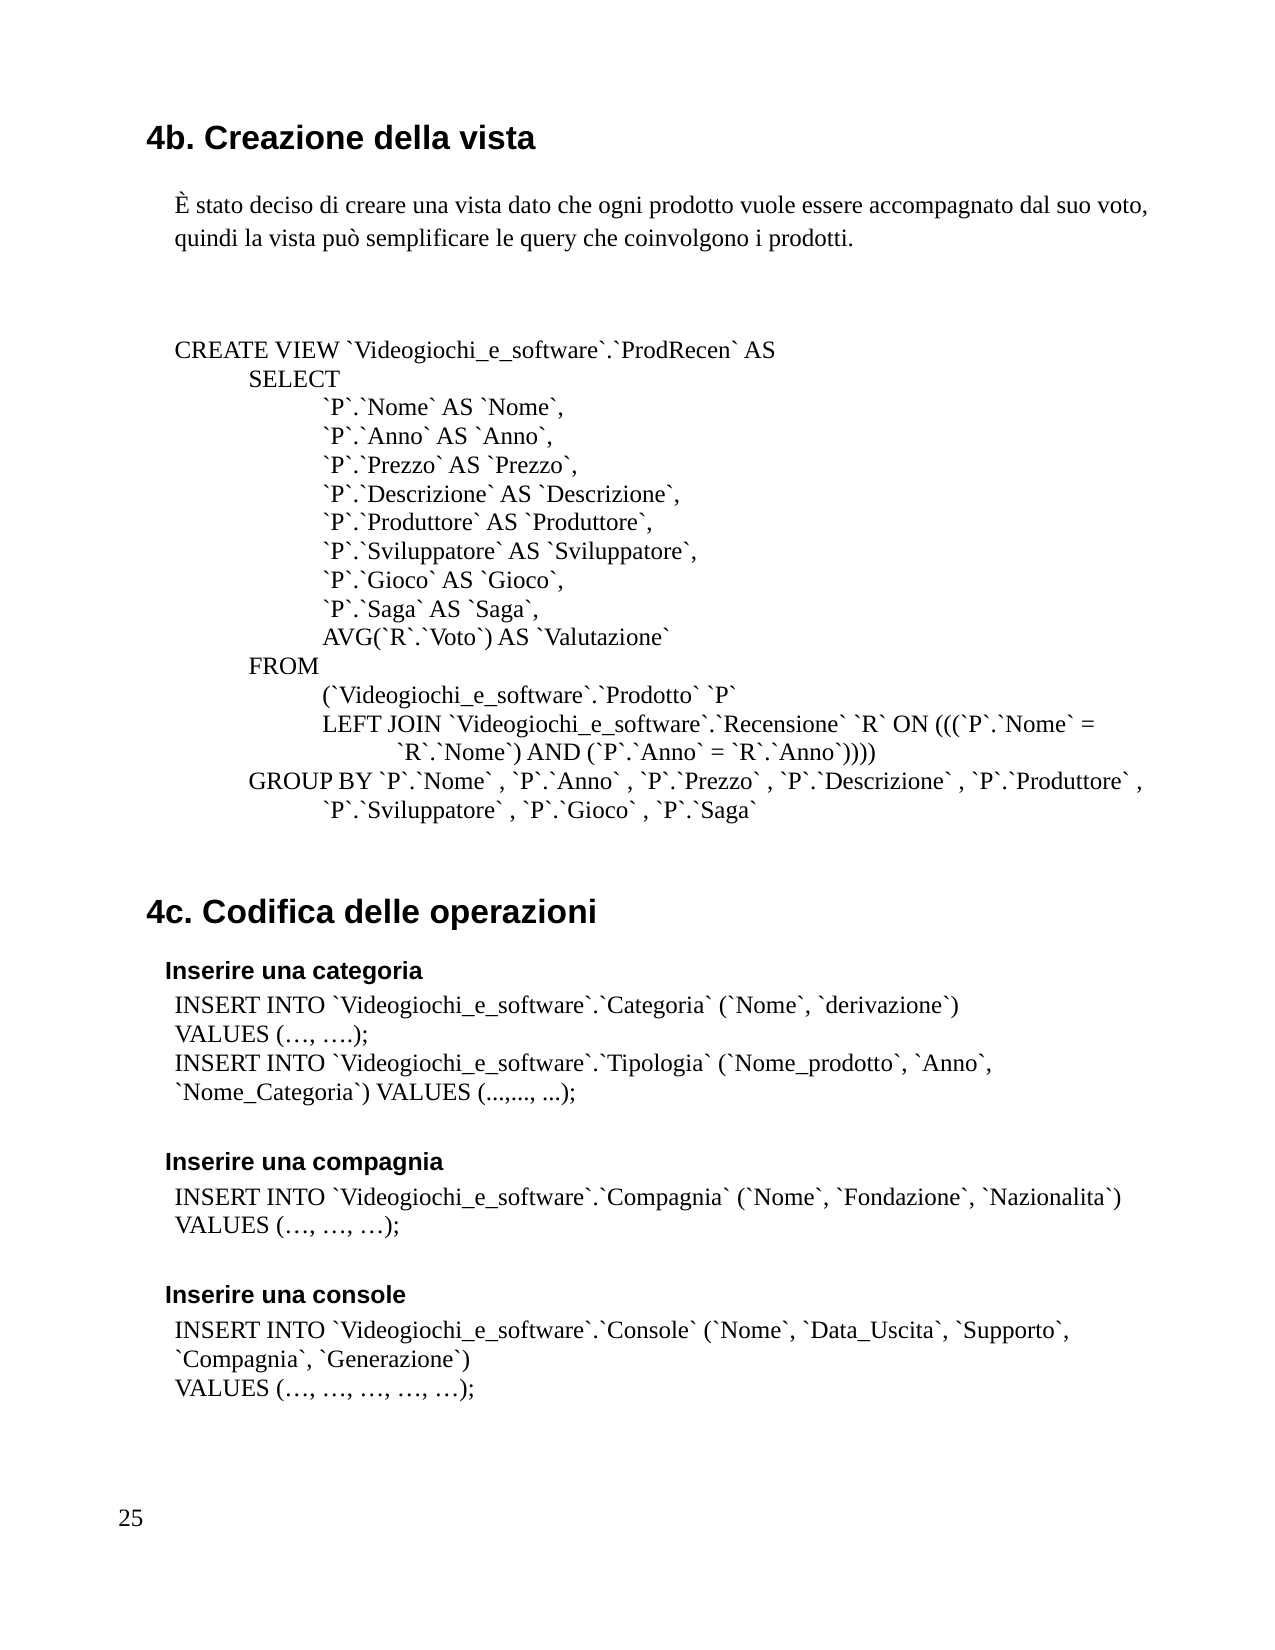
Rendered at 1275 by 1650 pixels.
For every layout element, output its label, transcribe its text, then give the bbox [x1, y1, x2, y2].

subtitle È stato deciso di creare una vista dato che ogni prodotto vuole essere accompagnato dal suo voto, quindi la vista può semplificare le query che coinvolgono i prodotti. [174, 190, 1157, 252]
text `P`.`Prezzo` AS `Prezzo`, [174, 450, 1157, 479]
text `P`.`Produttore` AS `Produttore`, [174, 507, 1157, 536]
subtitle Inserire una categoria [165, 956, 1157, 984]
text `P`.`Nome` AS `Nome`, [174, 392, 1157, 421]
text AVG(`R`.`Voto`) AS `Valutazione` [174, 622, 1157, 651]
text `P`.`Saga` AS `Saga`, [174, 594, 1157, 622]
text CREATE VIEW `Videogiochi_e_software`.`ProdRecen` AS [174, 335, 1157, 364]
text LEFT JOIN `Videogiochi_e_software`.`Recensione` `R` ON (((`P`.`Nome` = `R`.`Nome`) AND (`P`.`Anno` = `R`.`Anno`)))) [174, 709, 1157, 766]
text INSERT INTO `Videogiochi_e_software`.`Compagnia` (`Nome`, `Fondazione`, `Nazionalita`) VALUES (…, …, …); [174, 1182, 1157, 1239]
text VALUES (…, …, …, …, …); [174, 1373, 1157, 1401]
text VALUES (…, ….); [174, 1019, 1157, 1048]
text `P`.`Sviluppatore` AS `Sviluppatore`, [174, 536, 1157, 565]
text INSERT INTO `Videogiochi_e_software`.`Categoria` (`Nome`, `derivazione`) [174, 991, 1157, 1019]
text `P`.`Descrizione` AS `Descrizione`, [174, 479, 1157, 507]
text `P`.`Gioco` AS `Gioco`, [174, 565, 1157, 594]
text FROM [174, 651, 1157, 680]
subtitle 4b. Creazione della vista [146, 118, 1157, 157]
text (`Videogiochi_e_software`.`Prodotto` `P` [174, 680, 1157, 709]
text GROUP BY `P`.`Nome` , `P`.`Anno` , `P`.`Prezzo` , `P`.`Descrizione` , `P`.`Produttore` , `P`.`Sviluppatore` , `P`.`Gioco` , `P`.`Saga` [174, 766, 1157, 824]
text `P`.`Anno` AS `Anno`, [174, 421, 1157, 450]
text SELECT [174, 364, 1157, 392]
text INSERT INTO `Videogiochi_e_software`.`Console` (`Nome`, `Data_Uscita`, `Supporto`, `Compagnia`, `Generazione`) [174, 1315, 1157, 1373]
text INSERT INTO `Videogiochi_e_software`.`Tipologia` (`Nome_prodotto`, `Anno`, `Nome_Categoria`) VALUES (...,..., ...); [174, 1048, 1157, 1106]
subtitle Inserire una console [165, 1280, 1157, 1309]
subtitle 4c. Codifica delle operazioni [146, 892, 1157, 931]
subtitle Inserire una compagnia [165, 1147, 1157, 1175]
